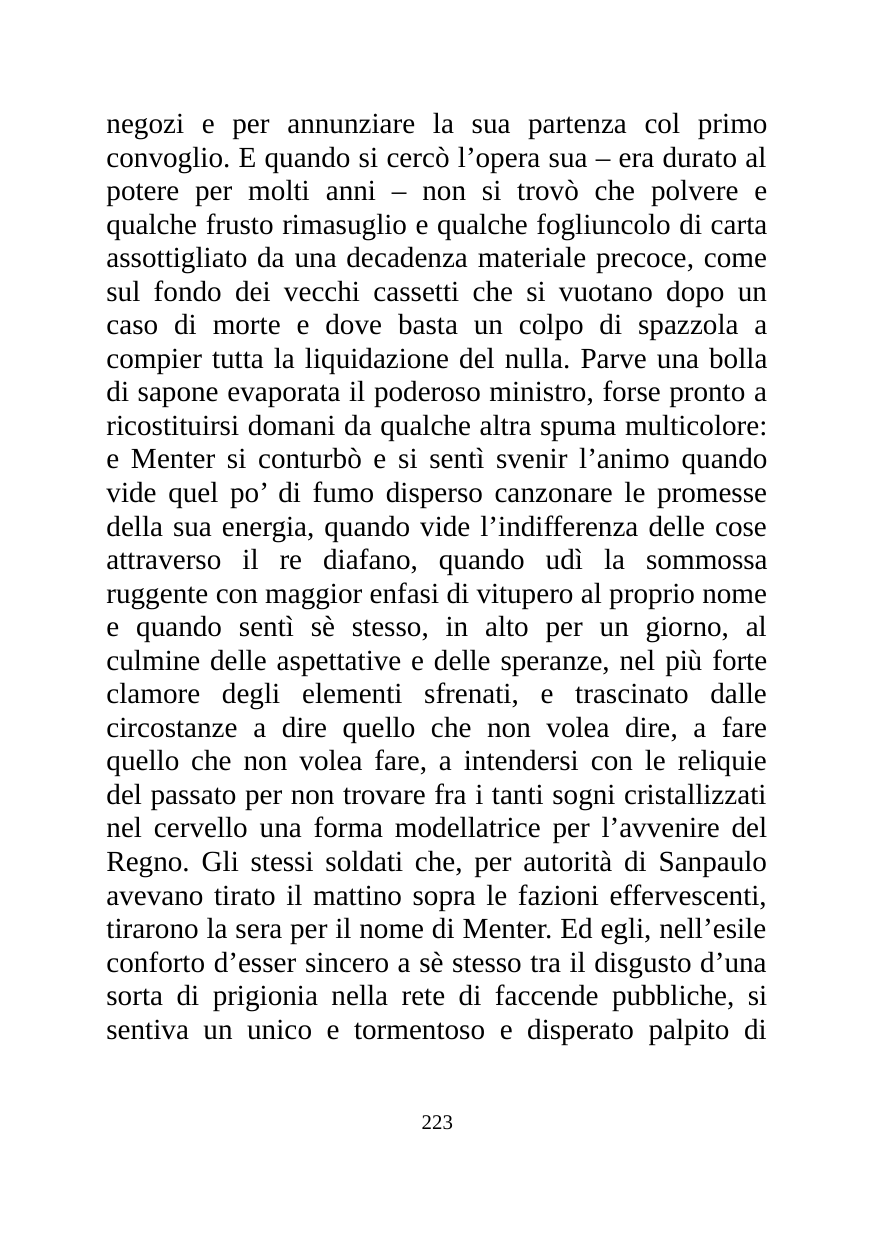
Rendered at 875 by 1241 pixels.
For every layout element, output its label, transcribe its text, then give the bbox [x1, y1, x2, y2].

text negozi e per annunziare la sua partenza col primo convoglio. E quando si cercò l’opera sua – era durato al potere per molti anni – non si trovò che polvere e qualche frusto rimasuglio e qualche fogliuncolo di carta assottigliato da una decadenza materiale precoce, come sul fondo dei vecchi cassetti che si vuotano dopo un caso di morte e dove basta un colpo di spazzola a compier tutta la liquidazione del nulla. Parve una bolla di sapone evaporata il poderoso ministro, forse pronto a ricostituirsi domani da qualche altra spuma multicolore: e Menter si conturbò e si sentì svenir l’animo quando vide quel po’ di fumo disperso canzonare le promesse della sua energia, quando vide l’indifferenza delle cose attraverso il re diafano, quando udì la sommossa ruggente con maggior enfasi di vitupero al proprio nome e quando sentì sè stesso, in alto per un giorno, al culmine delle aspettative e delle speranze, nel più forte clamore degli elementi sfrenati, e trascinato dalle circostanze a dire quello che non volea dire, a fare quello che non volea fare, a intendersi con le reliquie del passato per non trovare fra i tanti sogni cristallizzati nel cervello una forma modellatrice per l’avvenire del Regno. Gli stessi soldati che, per autorità di Sanpaulo avevano tirato il mattino sopra le fazioni effervescenti, tirarono la sera per il nome di Menter. Ed egli, nell’esile conforto d’esser sincero a sè stesso tra il disgusto d’una sorta di prigionia nella rete di faccende pubbliche, si sentiva un unico e tormentoso e disperato palpito di [106, 106, 768, 1045]
